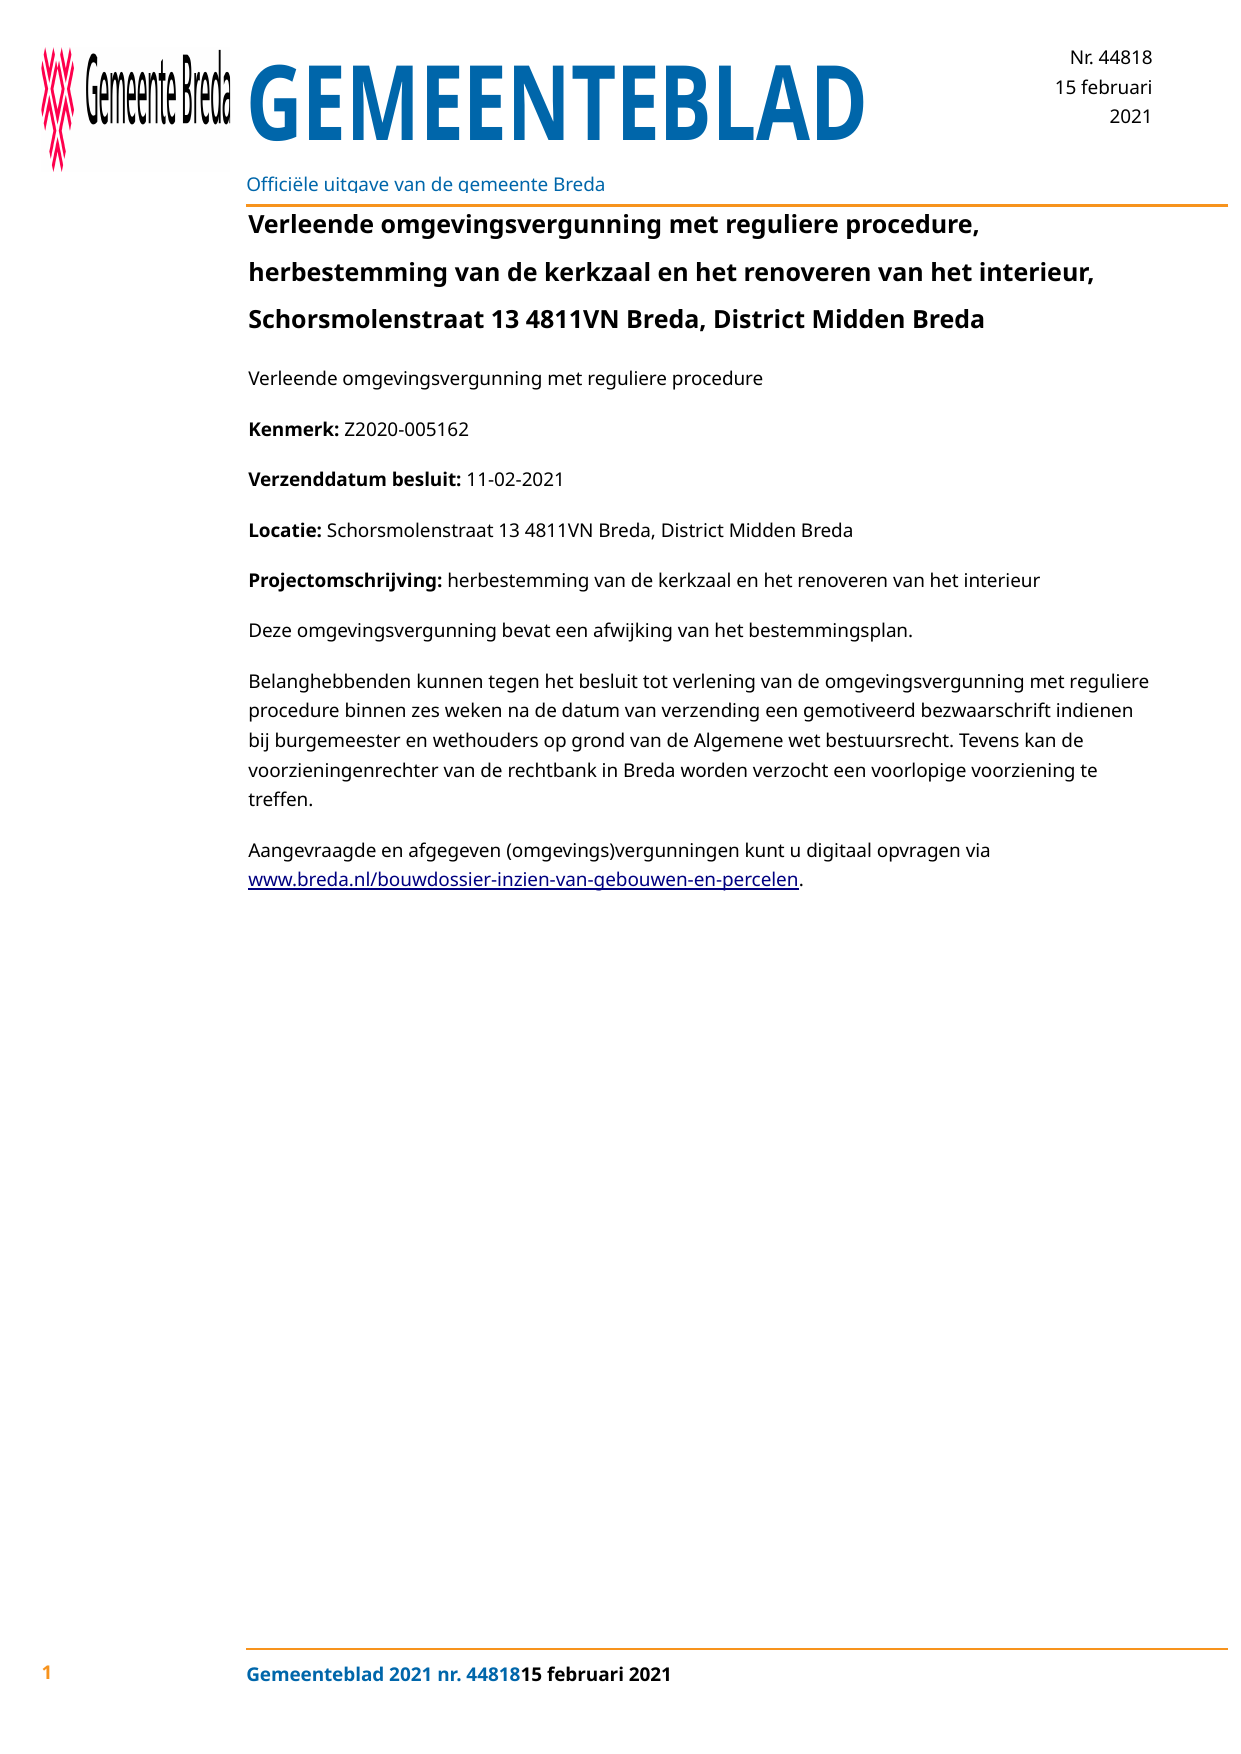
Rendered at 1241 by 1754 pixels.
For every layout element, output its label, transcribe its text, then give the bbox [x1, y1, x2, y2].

text Aangevraagde en afgegeven (omgevings)vergunningen kunt u digitaal opvragen via www.breda.nl/bouwdossier-inzien-van-gebouwen-en-percelen. [248, 837, 1152, 892]
text Belanghebbenden kunnen tegen het besluit tot verlening van de omgevingsvergunning met reguliere procedure binnen zes weken na de datum van verzending een gemotiveerd bezwaarschrift indienen bij burgemeester en wethouders op grond van de Algemene wet bestuursrecht. Tevens kan de voorzieningenrechter van de rechtbank in Breda worden verzocht een voorlopige voorziening te treffen. [248, 668, 1152, 812]
text Verleende omgevingsvergunning met reguliere procedure [248, 366, 1152, 391]
text Kenmerk: Z2020-005162 [248, 416, 1152, 442]
picture [41, 47, 231, 172]
text Deze omgevingsvergunning bevat een afwijking van het bestemmingsplan. [248, 618, 1152, 643]
text Verzenddatum besluit: 11-02-2021 [248, 466, 1152, 492]
text Locatie: Schorsmolenstraat 13 4811VN Breda, District Midden Breda [248, 517, 1152, 542]
text Projectomschrijving: herbestemming van de kerkzaal en het renoveren van het interieur [248, 567, 1152, 593]
text Verleende omgevingsvergunning met reguliere procedure, herbestemming van de kerkzaal en het renoveren van het interieur, Schorsmolenstraat 13 4811VN Breda, District Midden Breda [248, 207, 1152, 336]
